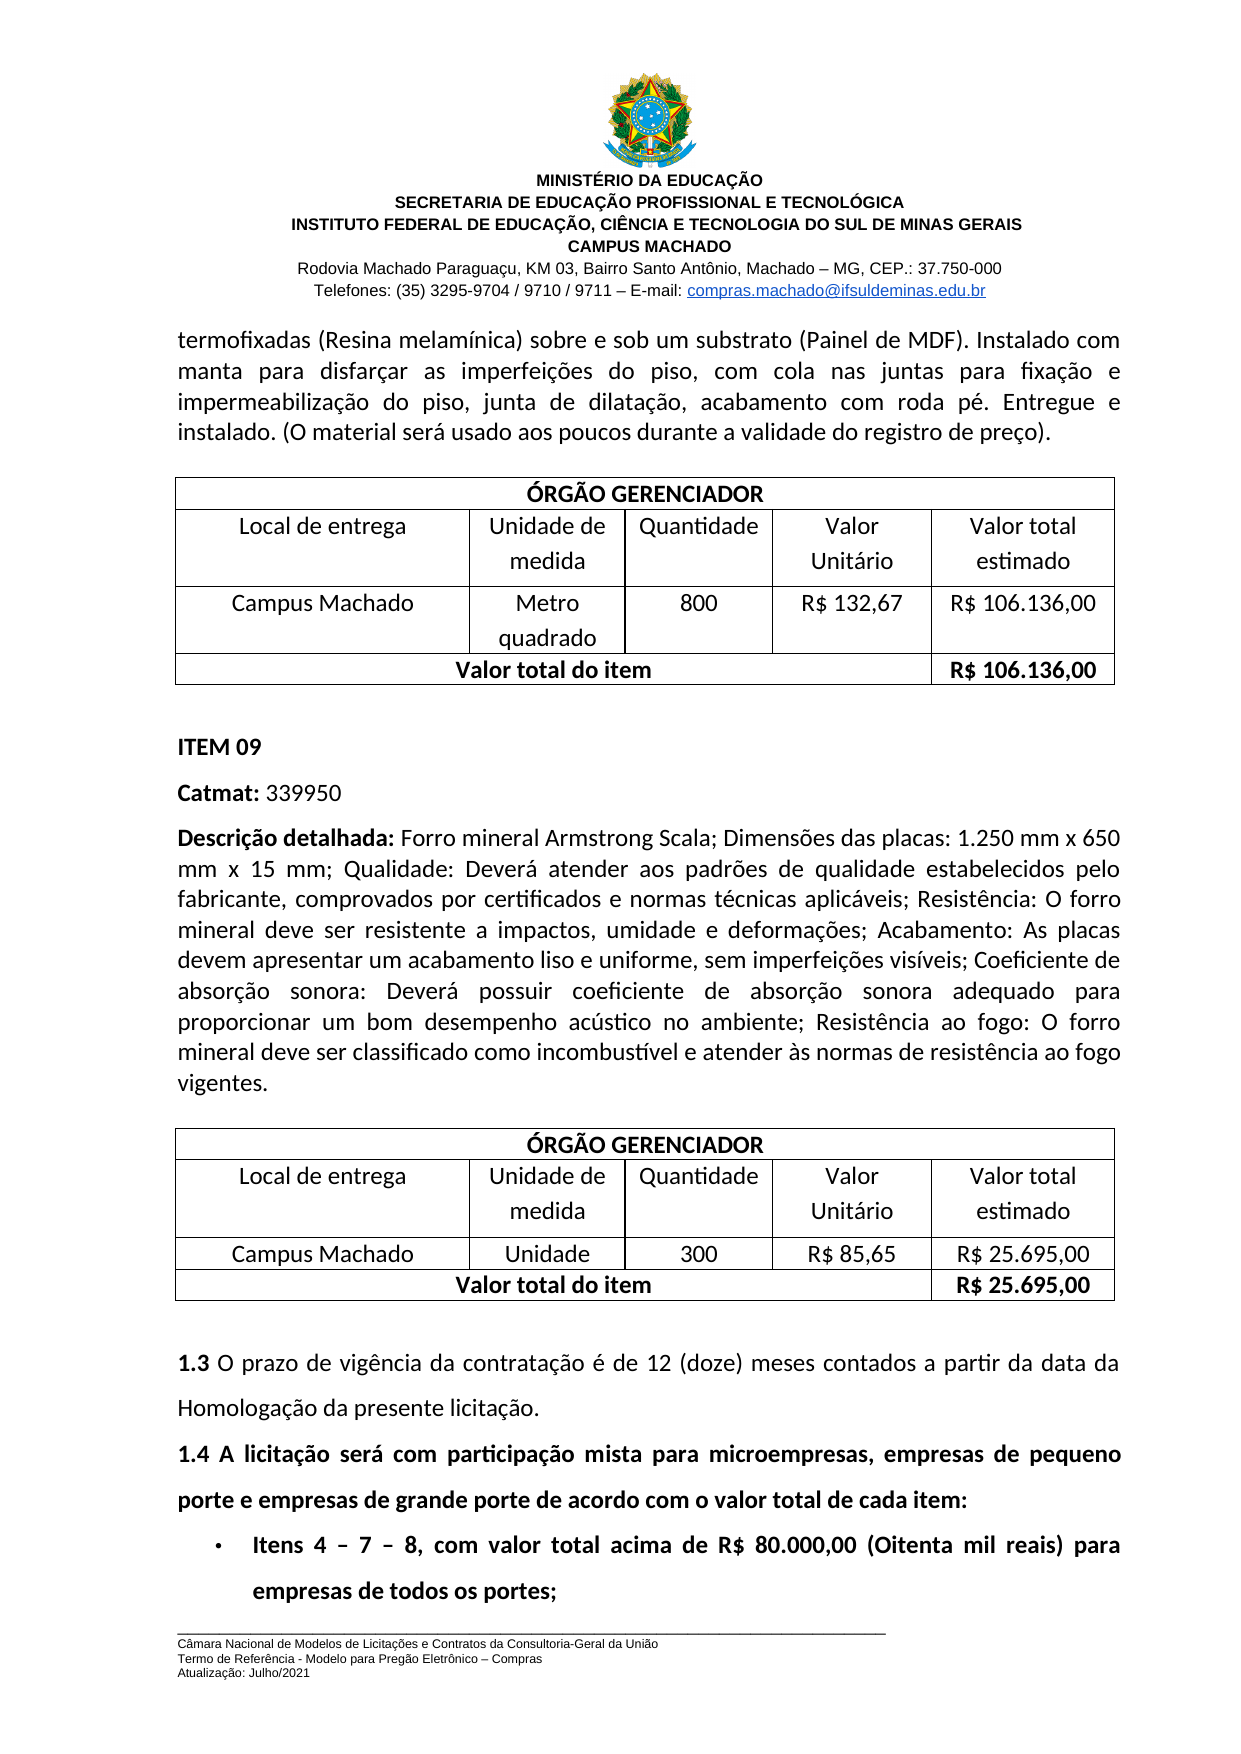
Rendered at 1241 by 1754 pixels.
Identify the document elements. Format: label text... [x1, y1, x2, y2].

table_cell Valor total estimado [932, 1160, 1114, 1237]
table_cell Valor total do item [176, 1270, 931, 1300]
text 1.3 O prazo de vigência da contratação é de 12 (doze) meses contados a partir da data da Homologação da presente licitação. [177, 1347, 1122, 1423]
table_cell Campus Machado [176, 587, 469, 653]
table_header ÓRGÃO GERENCIADOR [176, 1129, 1114, 1159]
table_cell Valor Unitário [773, 510, 931, 586]
list 1.4 A licitação será com participação mista para microempresas, empresas de pequeno porte e empresas de grande porte de acordo com o valor total de cada item: [177, 1438, 1122, 1514]
table_cell R$ 132,67 [773, 587, 931, 653]
picture [603, 73, 697, 168]
table_cell Valor total do item [176, 654, 931, 684]
table_cell Local de entrega [176, 1160, 469, 1237]
table_cell Valor Unitário [773, 1160, 931, 1237]
table_cell R$ 106.136,00 [932, 654, 1114, 684]
table_cell R$ 25.695,00 [932, 1270, 1114, 1300]
table_cell Unidade de medida [470, 1160, 624, 1237]
table_cell R$ 25.695,00 [932, 1238, 1114, 1268]
table_cell Valor total estimado [932, 510, 1114, 586]
table_cell R$ 85,65 [773, 1238, 931, 1268]
table_cell 800 [626, 587, 772, 653]
text termofixadas (Resina melamínica) sobre e sob um substrato (Painel de MDF). Instalado com manta para disfarçar as imperfeições do piso, com cola nas juntas para fixação e impermeabilização do piso, junta de dilatação, acabamento com roda pé. Entregue e instalado. (O material será usado aos poucos durante a validade do registro de preço). [177, 324, 1122, 447]
table_cell Quantidade [626, 510, 772, 586]
table_cell Metro quadrado [470, 587, 624, 653]
table_header ÓRGÃO GERENCIADOR [176, 478, 1114, 509]
table_cell 300 [626, 1238, 772, 1268]
table_cell Unidade de medida [470, 510, 624, 586]
picture [669, 149, 680, 155]
table_cell Local de entrega [176, 510, 469, 586]
list Itens 4 – 7 – 8, com valor total acima de R$ 80.000,00 (Oitenta mil reais) para empresas de todos os portes; [215, 1530, 1122, 1606]
table_cell Unidade [470, 1238, 624, 1268]
table_cell R$ 106.136,00 [932, 587, 1114, 653]
table_cell Campus Machado [176, 1238, 469, 1268]
table_cell Quantidade [626, 1160, 772, 1237]
picture [643, 163, 658, 168]
text ITEM 09 [177, 731, 1122, 762]
text Descrição detalhada: Forro mineral Armstrong Scala; Dimensões das placas: 1.250 mm x 650 mm x 15 mm; Qualidade: Deverá atender aos padrões de qualidade estabelecidos pelo fabricante, comprovados por certificados e normas técnicas aplicáveis; Resistência: O forro mineral deve ser resistente a impactos, umidade e deformações; Acabamento: As placas devem apresentar um acabamento liso e uniforme, sem imperfeições visíveis; Coeficiente de absorção sonora: Deverá possuir coeficiente de absorção sonora adequado para proporcionar um bom desempenho acústico no ambiente; Resistência ao fogo: O forro mineral deve ser classificado como incombustível e atender às normas de resistência ao fogo vigentes. [177, 823, 1122, 1097]
text Catmat: 339950 [177, 777, 1122, 807]
